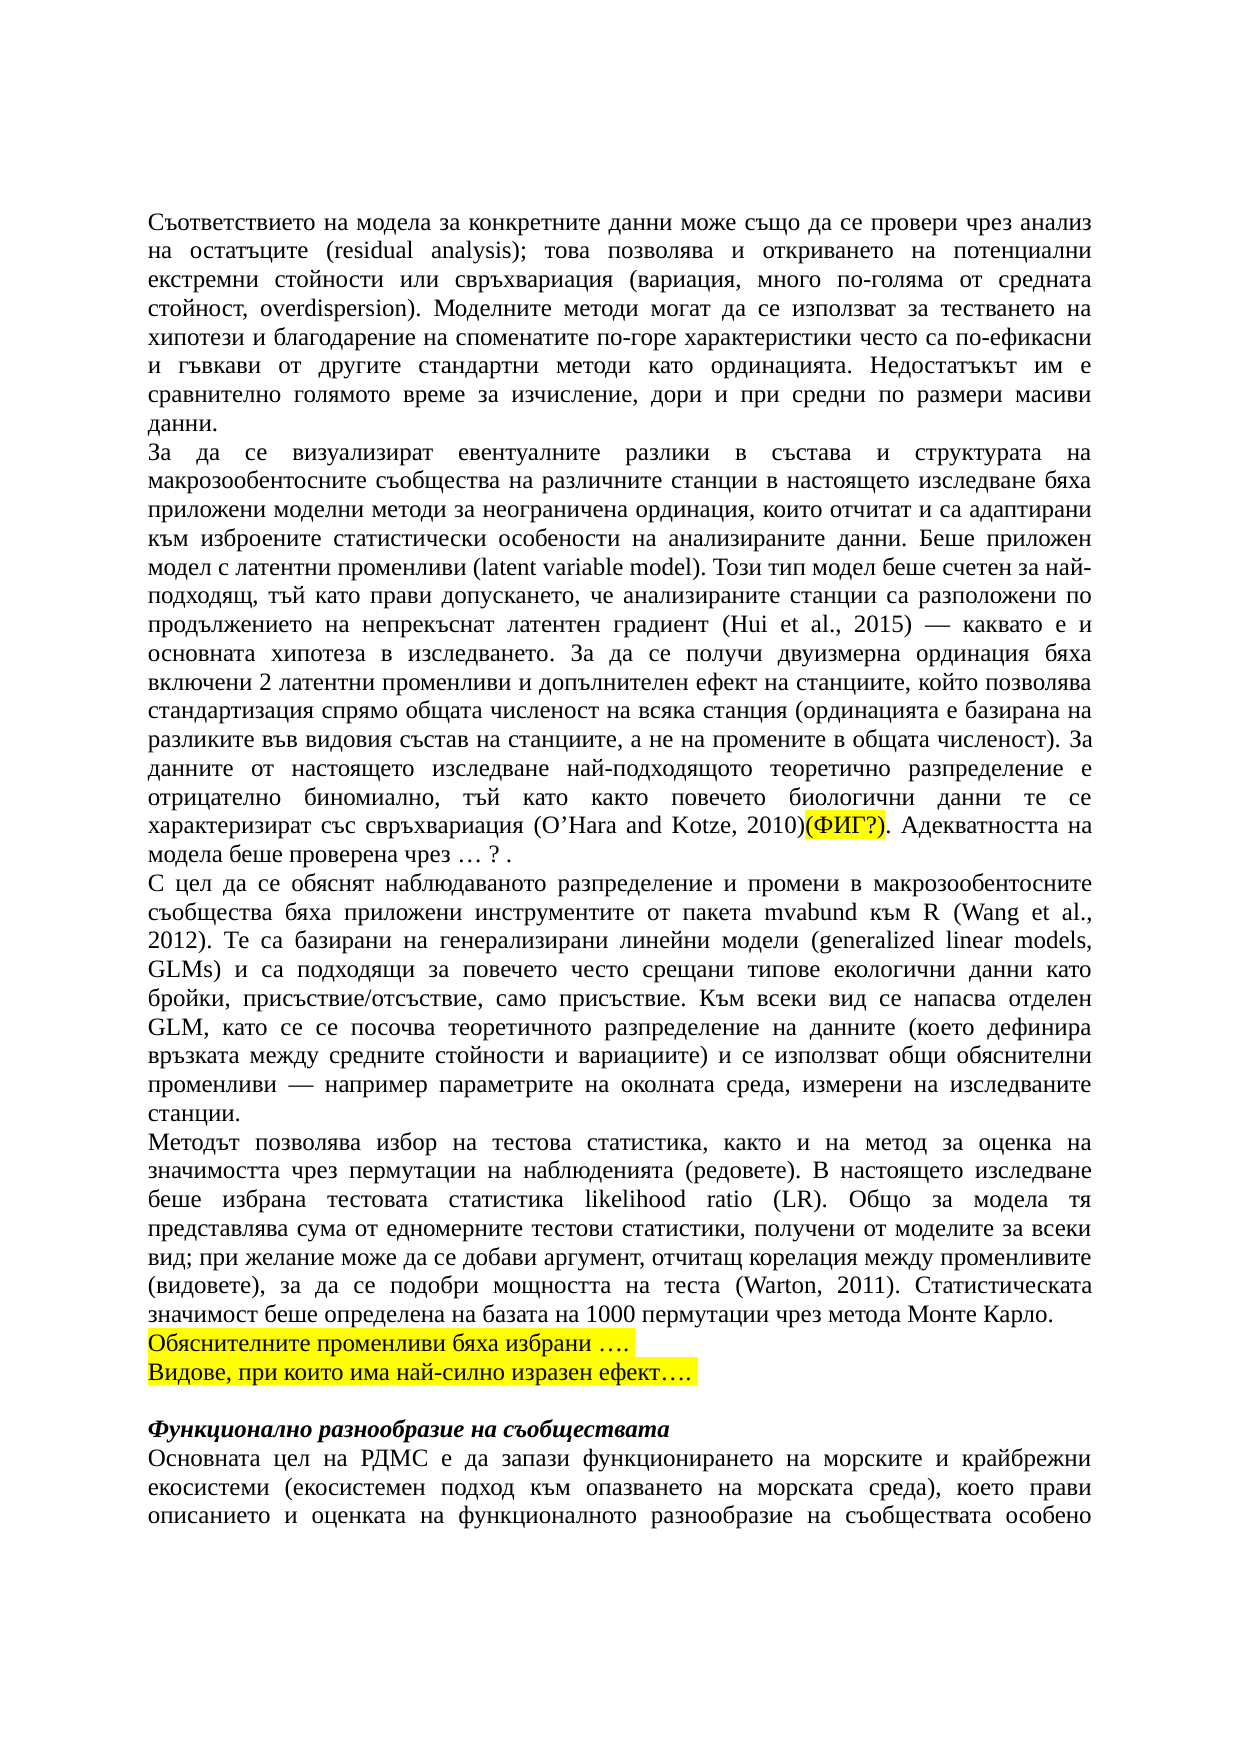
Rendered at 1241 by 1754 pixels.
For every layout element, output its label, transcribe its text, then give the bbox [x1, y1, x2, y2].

text С цел да се обяснят наблюдаваното разпределение и промени в макрозообентосните съобщества бяха приложени инструментите от пакета mvabund към R (Wang et al., 2012). Те са базирани на генерализирани линейни модели (generalized linear models, GLMs) и са подходящи за повечето често срещани типове екологични данни като бройки, присъствие/отсъствие, само присъствие. Към всеки вид се напасва отделен GLM, като се се посочва теоретичното разпределение на данните (което дефинира връзката между средните стойности и вариациите) и се използват общи обяснителни променливи — например параметрите на околната среда, измерени на изследваните станции. [148, 868, 1093, 1127]
text Основната цел на РДМС е да запази функционирането на морските и крайбрежни екосистеми (екосистемен подход към опазването на морската среда), което прави описанието и оценката на функционалното разнообразие на съобществата особено [148, 1443, 1093, 1529]
text За да се визуализират евентуалните разлики в състава и структурата на макрозообентосните съобщества на различните станции в настоящето изследване бяха приложени моделни методи за неограничена ординация, които отчитат и са адаптирани към изброените статистически особености на анализираните данни. Беше приложен модел с латентни променливи (latent variable model). Този тип модел беше счетен за най-подходящ, тъй като прави допускането, че анализираните станции са разположени по продължението на непрекъснат латентен градиент (Hui et al., 2015) — каквато е и основната хипотеза в изследването. За да се получи двуизмерна ординация бяха включени 2 латентни променливи и допълнителен ефект на станциите, който позволява стандартизация спрямо общата численост на всяка станция (ординацията е базирана на разликите във видовия състав на станциите, а не на промените в общата численост). За данните от настоящето изследване най-подходящото теоретично разпределение е отрицателно биномиално, тъй като както повечето биологични данни те се характеризират със свръхвариация (O’Hara and Kotze, 2010)(ФИГ?). Адекватността на модела беше проверена чрез … ? . [148, 437, 1093, 868]
text Съответствието на модела за конкретните данни може също да се провери чрез анализ на остатъците (residual analysis); това позволява и откриването на потенциални екстремни стойности или свръхвариация (вариация, много по-голяма от средната стойност, overdispersion). Моделните методи могат да се използват за тестването на хипотези и благодарение на споменатите по-горе характеристики често са по-ефикасни и гъвкави от другите стандартни методи като ординацията. Недостатъкът им е сравнително голямото време за изчисление, дори и при средни по размери масиви данни. [148, 207, 1093, 437]
text Методът позволява избор на тестова статистика, както и на метод за оценка на значимостта чрез пермутации на наблюденията (редовете). В настоящето изследване беше избрана тестовата статистика likelihood ratio (LR). Общо за модела тя представлява сума от едномерните тестови статистики, получени от моделите за всеки вид; при желание може да се добави аргумент, отчитащ корелация между променливите (видовете), за да се подобри мощността на теста (Warton, 2011). Статистическата значимост беше определена на базата на 1000 пермутации чрез метода Монте Карло. [148, 1127, 1093, 1328]
text Видове, при които има най-силно изразен ефект…. [148, 1357, 1093, 1385]
text Функционално разнообразие на съобществата [148, 1414, 1093, 1443]
text Обяснителните променливи бяха избрани …. [148, 1328, 1093, 1357]
